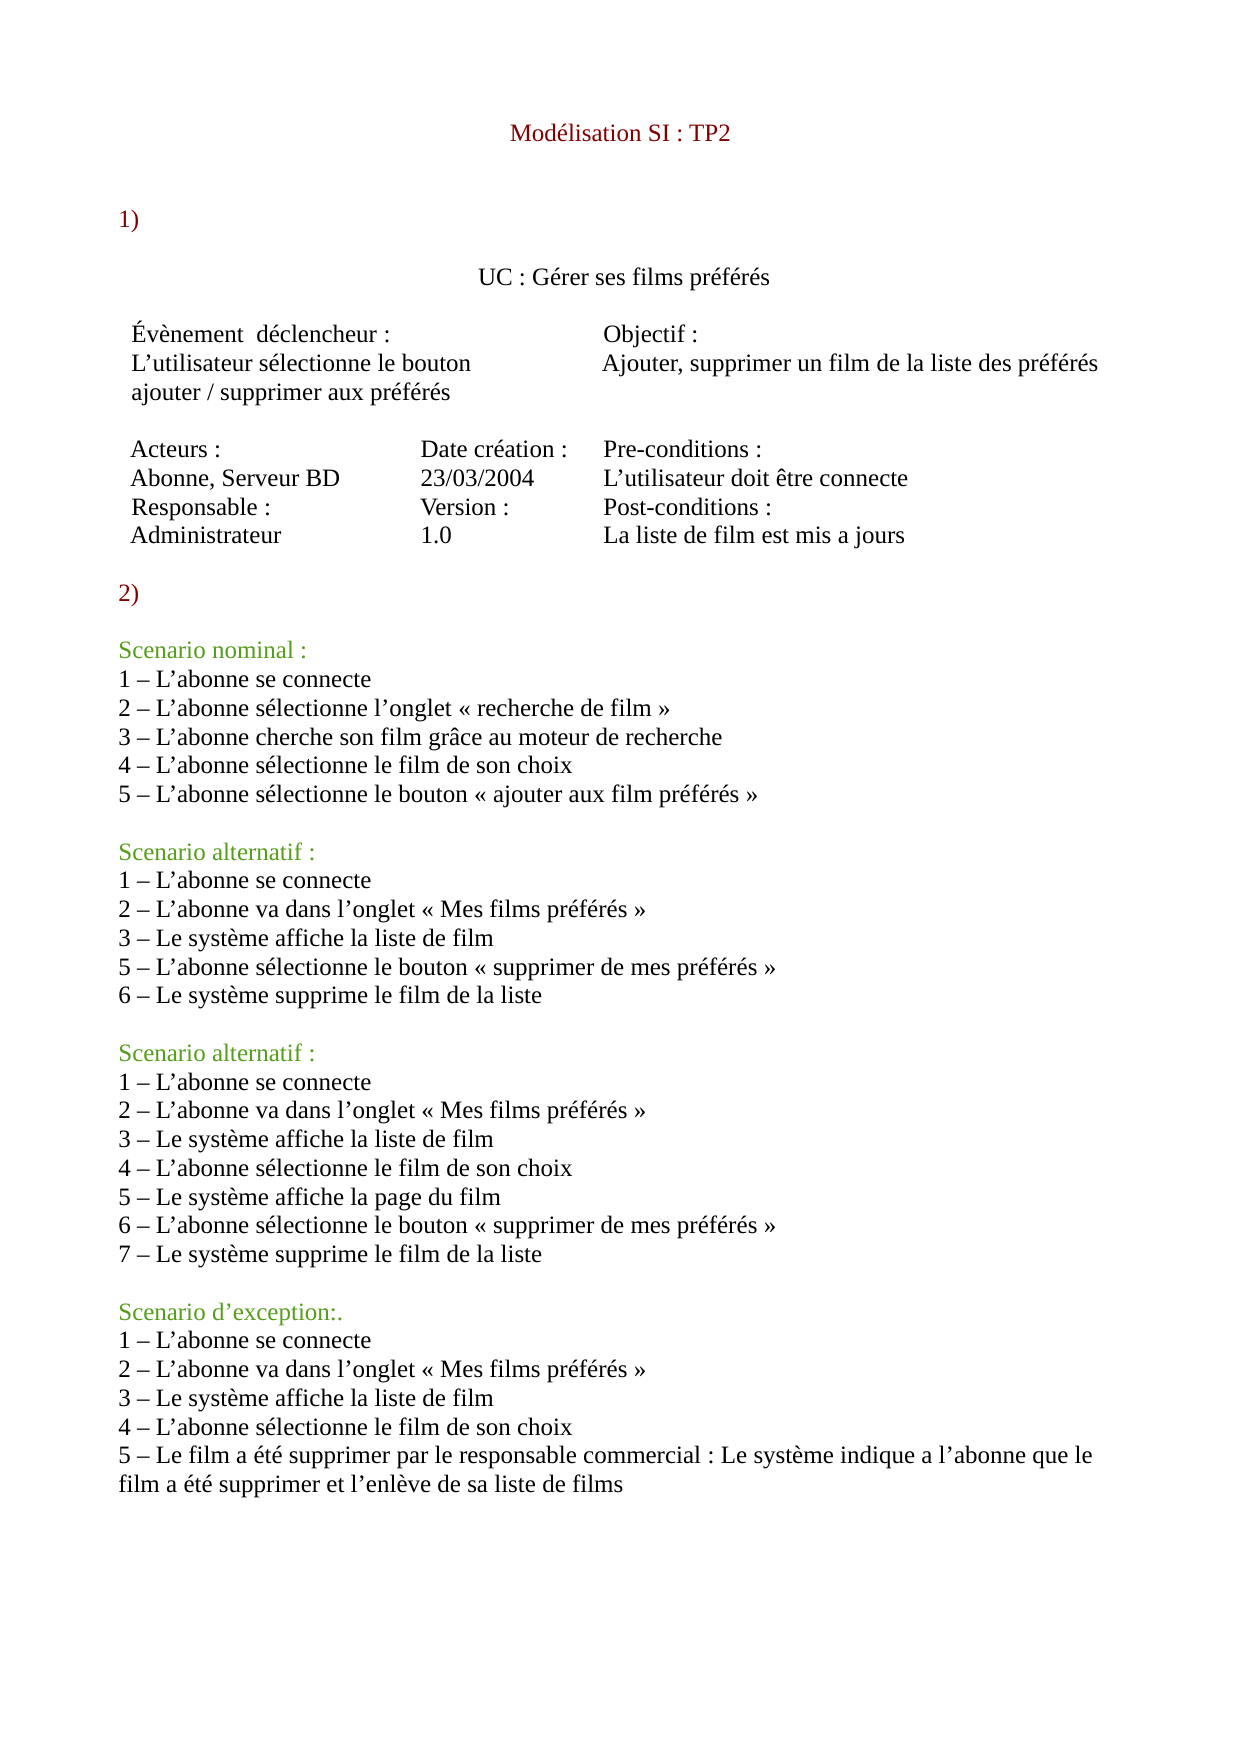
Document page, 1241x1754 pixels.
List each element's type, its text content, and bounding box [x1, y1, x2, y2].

table_cell Évènement déclencheur : L’utilisateur sélectionne le bouton ajouter / supprimer aux préférés [125, 319, 597, 434]
text 4 – L’abonne sélectionne le film de son choix [118, 1153, 1122, 1182]
text 6 – Le système supprime le film de la liste [118, 981, 1122, 1009]
text 4 – L’abonne sélectionne le film de son choix [118, 751, 1122, 779]
table_cell Version : 1.0 [414, 492, 597, 549]
text 2 – L’abonne va dans l’onglet « Mes films préférés » [118, 1096, 1122, 1124]
text 2 – L’abonne va dans l’onglet « Mes films préférés » [118, 1354, 1122, 1383]
text Scenario nominal : [118, 636, 1122, 664]
text 3 – Le système affiche la liste de film [118, 1383, 1122, 1412]
text 5 – Le système affiche la page du film [118, 1182, 1122, 1211]
table_cell Date création : 23/03/2004 [414, 434, 597, 492]
text 5 – Le film a été supprimer par le responsable commercial : Le système indique a l’abonne que le film a été supprimer et l’enlève de sa liste de films [118, 1441, 1122, 1498]
text 3 – Le système affiche la liste de film [118, 923, 1122, 952]
table_cell Responsable : Administrateur [125, 492, 414, 549]
text 1 – L’abonne se connecte [118, 866, 1122, 894]
table_header UC : Gérer ses films préférés [125, 262, 1123, 319]
text 4 – L’abonne sélectionne le film de son choix [118, 1412, 1122, 1441]
table_cell Post-conditions : La liste de film est mis a jours [597, 492, 1123, 549]
text 3 – Le système affiche la liste de film [118, 1124, 1122, 1153]
text 3 – L’abonne cherche son film grâce au moteur de recherche [118, 722, 1122, 751]
text 1 – L’abonne se connecte [118, 1067, 1122, 1096]
text 1 – L’abonne se connecte [118, 664, 1122, 693]
text Modélisation SI : TP2 [118, 118, 1122, 147]
text Scenario alternatif : [118, 837, 1122, 866]
text 2) [118, 578, 1122, 607]
text 7 – Le système supprime le film de la liste [118, 1239, 1122, 1268]
text 2 – L’abonne sélectionne l’onglet « recherche de film » [118, 693, 1122, 722]
text 5 – L’abonne sélectionne le bouton « supprimer de mes préférés » [118, 952, 1122, 981]
text 1 – L’abonne se connecte [118, 1326, 1122, 1354]
text Scenario alternatif : [118, 1038, 1122, 1067]
text 5 – L’abonne sélectionne le bouton « ajouter aux film préférés » [118, 779, 1122, 808]
table_cell Acteurs : Abonne, Serveur BD [125, 434, 414, 492]
table_cell Objectif : Ajouter, supprimer un film de la liste des préférés [597, 319, 1123, 434]
table_cell Pre-conditions : L’utilisateur doit être connecte [597, 434, 1123, 492]
text 1) [118, 204, 1122, 233]
text Scenario d’exception:. [118, 1297, 1122, 1326]
text 2 – L’abonne va dans l’onglet « Mes films préférés » [118, 894, 1122, 923]
text 6 – L’abonne sélectionne le bouton « supprimer de mes préférés » [118, 1211, 1122, 1239]
